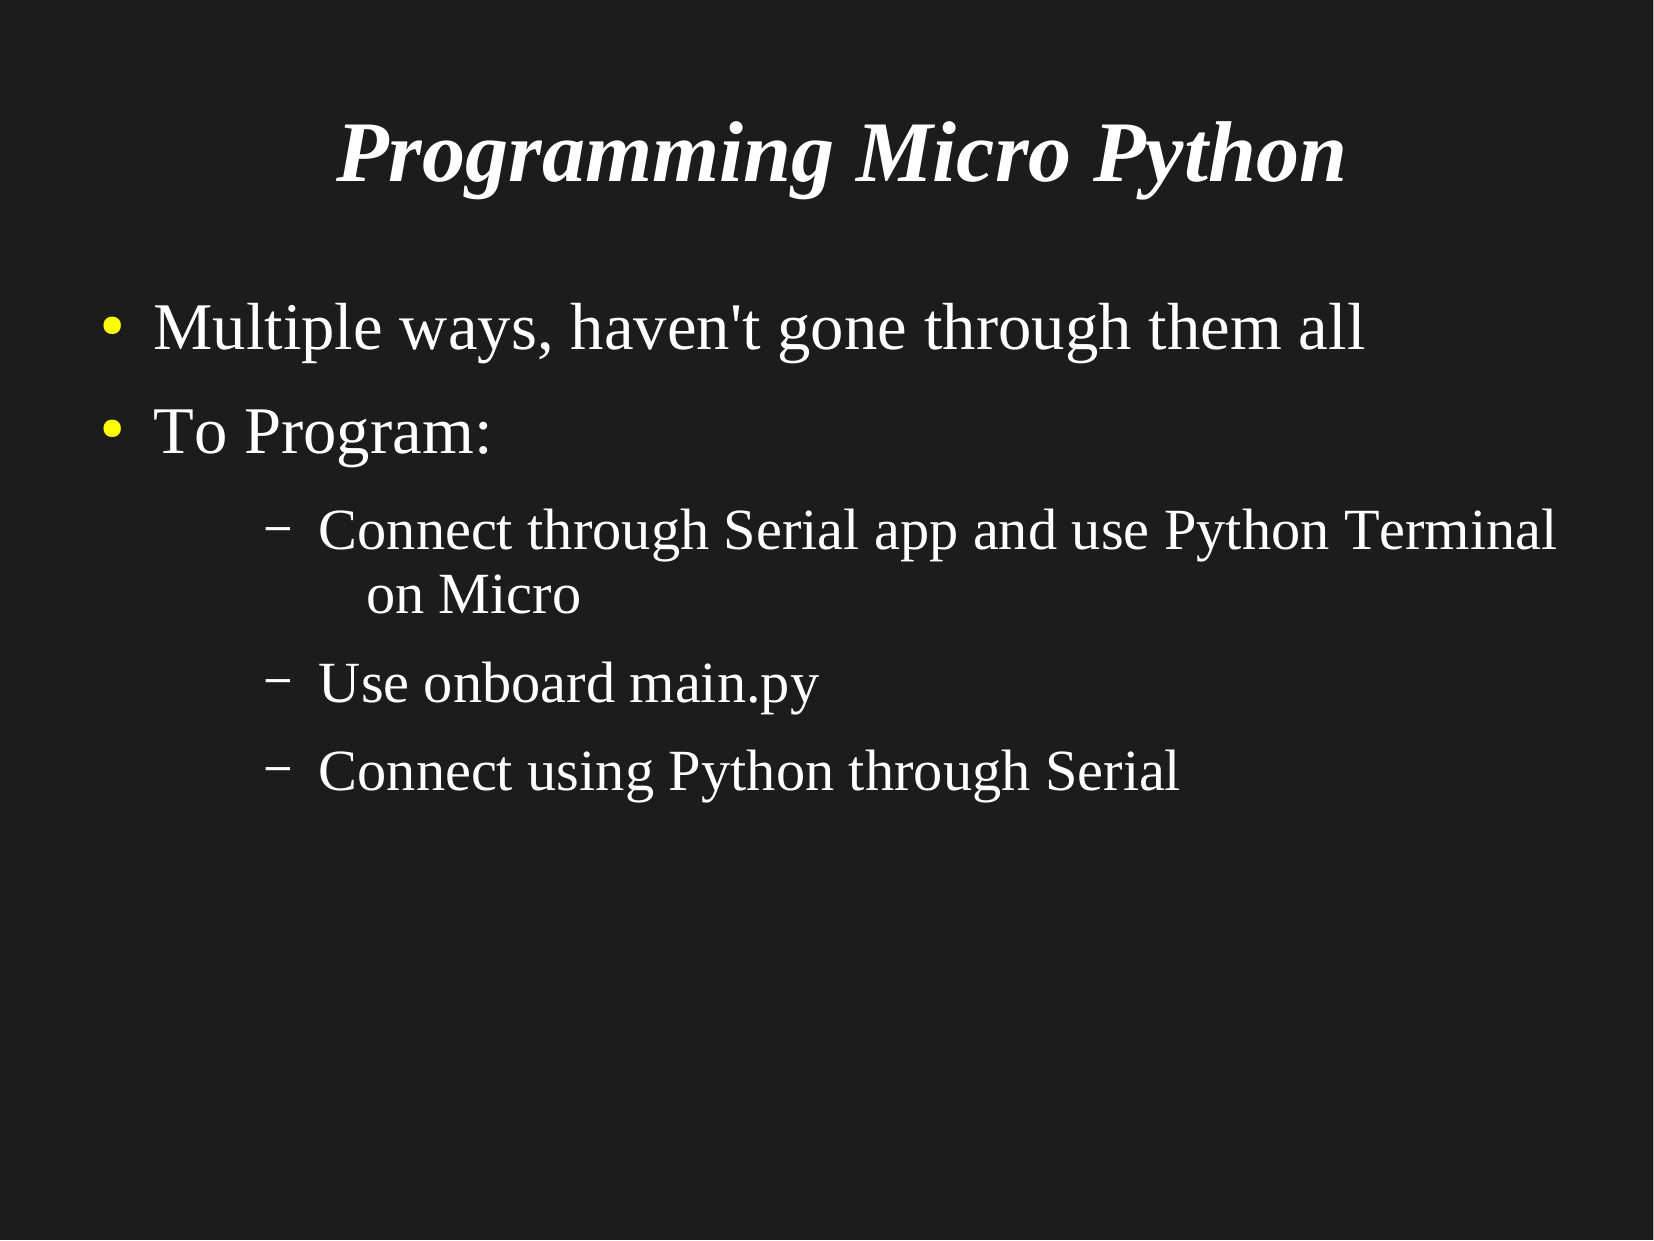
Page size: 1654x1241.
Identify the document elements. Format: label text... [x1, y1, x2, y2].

title Programming Micro Python [82, 49, 1571, 257]
list Multiple ways, haven't gone through them all To Program: Connect through Serial app and use Python Terminal on Micro Use onboard main.py Connect using Python through Serial [82, 290, 1571, 1109]
